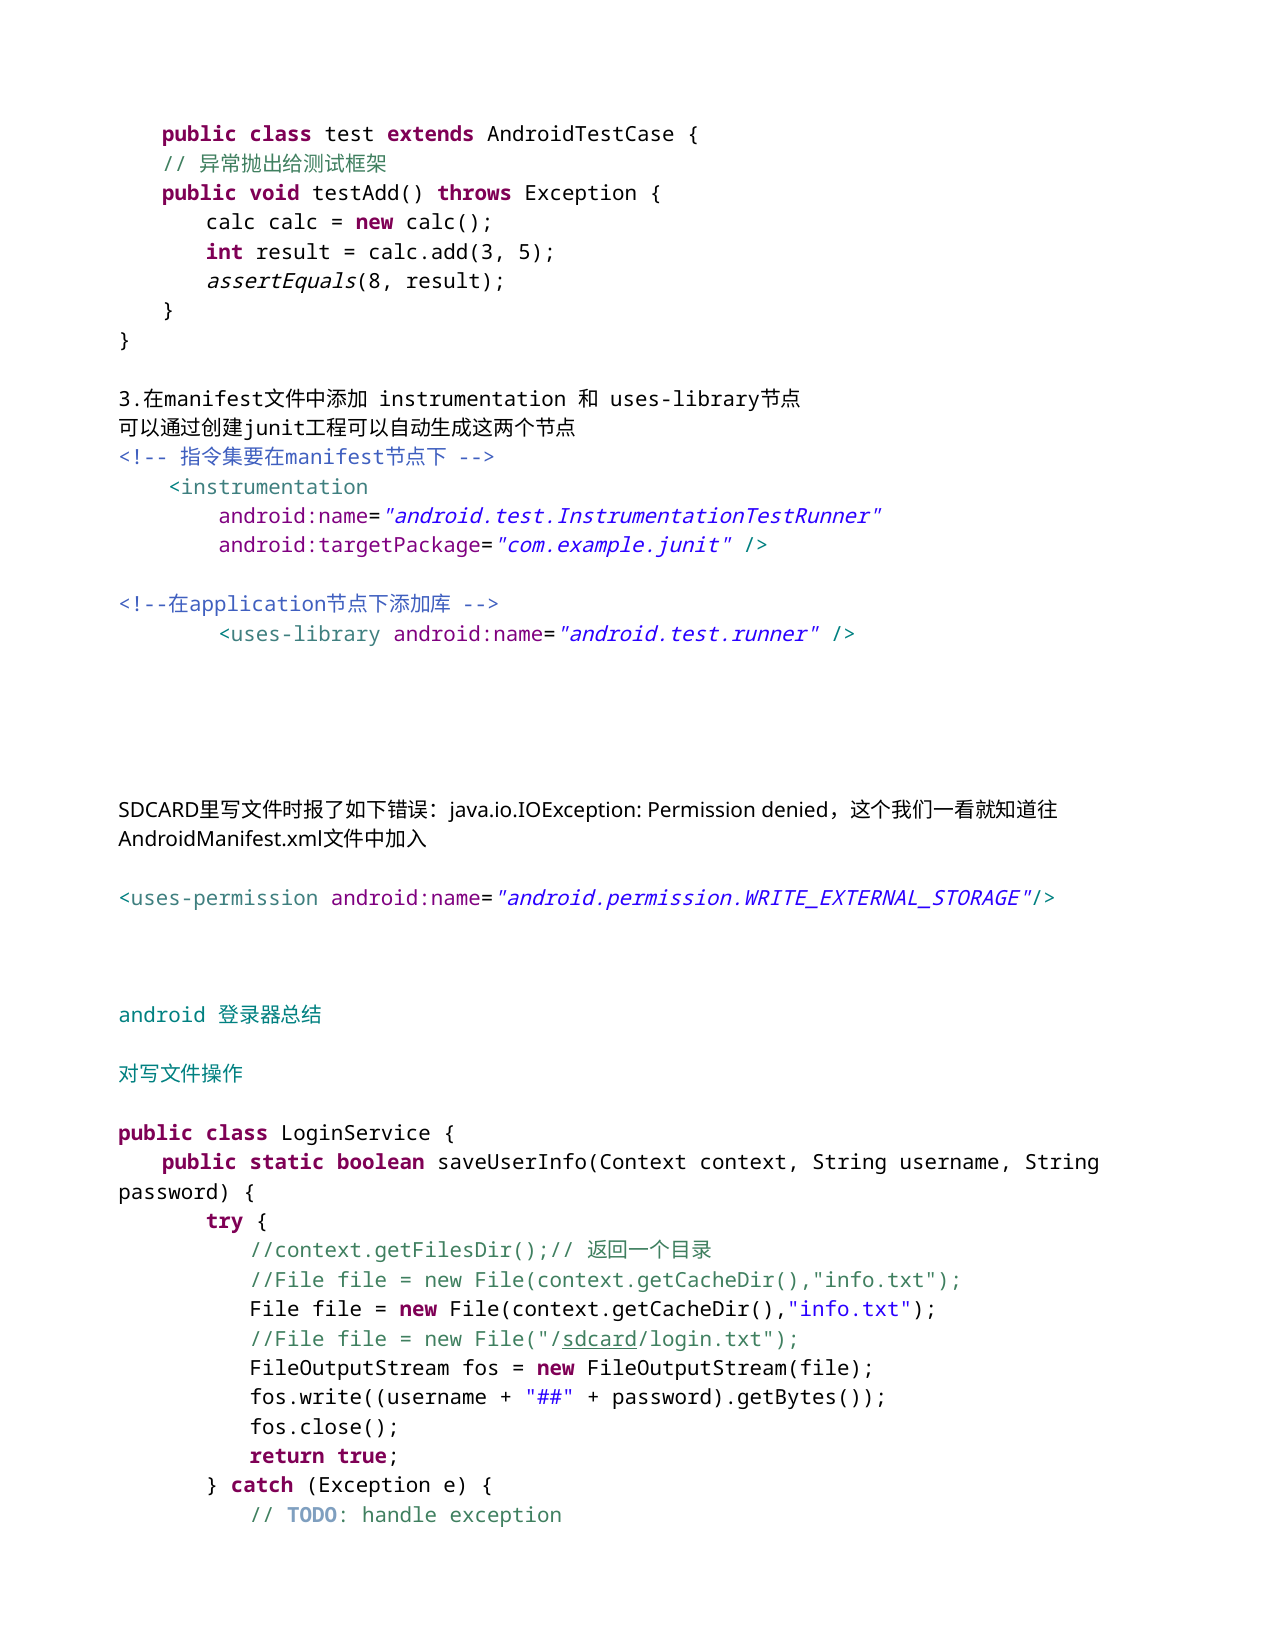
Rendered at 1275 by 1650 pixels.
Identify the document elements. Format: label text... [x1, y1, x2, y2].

text android 登录器总结 [118, 999, 1157, 1029]
text 对写文件操作 [118, 1058, 1157, 1087]
text 3.在manifest文件中添加 instrumentation 和 uses-library节点 [118, 382, 1157, 412]
text public class LoginService { [118, 1117, 1157, 1146]
text <instrumentation [118, 471, 1157, 500]
text assertEquals(8, result); [118, 265, 1157, 294]
text android:targetPackage="com.example.junit" /> [118, 529, 1157, 559]
text } catch (Exception e) { [118, 1469, 1157, 1499]
text <uses-library android:name="android.test.runner" /> [118, 617, 1157, 647]
text public static boolean saveUserInfo(Context context, String username, String password) { [118, 1146, 1157, 1205]
text <!-- 指令集要在manifest节点下 --> [118, 441, 1157, 471]
text calc calc = new calc(); [118, 206, 1157, 236]
text FileOutputStream fos = new FileOutputStream(file); [118, 1352, 1157, 1381]
text public class test extends AndroidTestCase { [118, 118, 1157, 147]
text fos.write((username + "##" + password).getBytes()); [118, 1381, 1157, 1411]
text SDCARD里写文件时报了如下错误：java.io.IOException: Permission denied，这个我们一看就知道往AndroidManifest.xml文件中加入 [118, 794, 1157, 852]
text <!--在application节点下添加库 --> [118, 588, 1157, 617]
text //File file = new File(context.getCacheDir(),"info.txt"); [118, 1264, 1157, 1293]
text // TODO: handle exception [118, 1499, 1157, 1528]
text public void testAdd() throws Exception { [118, 177, 1157, 206]
text fos.close(); [118, 1411, 1157, 1440]
text int result = calc.add(3, 5); [118, 236, 1157, 265]
text // 异常抛出给测试框架 [118, 147, 1157, 177]
text android:name="android.test.InstrumentationTestRunner" [118, 500, 1157, 529]
text try { [118, 1205, 1157, 1234]
text } [118, 324, 1157, 353]
text 可以通过创建junit工程可以自动生成这两个节点 [118, 412, 1157, 441]
text //context.getFilesDir();// 返回一个目录 [118, 1234, 1157, 1264]
text <uses-permission android:name="android.permission.WRITE_EXTERNAL_STORAGE"/> [118, 882, 1157, 911]
text //File file = new File("/sdcard/login.txt"); [118, 1322, 1157, 1352]
text return true; [118, 1440, 1157, 1469]
text File file = new File(context.getCacheDir(),"info.txt"); [118, 1293, 1157, 1322]
text } [118, 294, 1157, 324]
